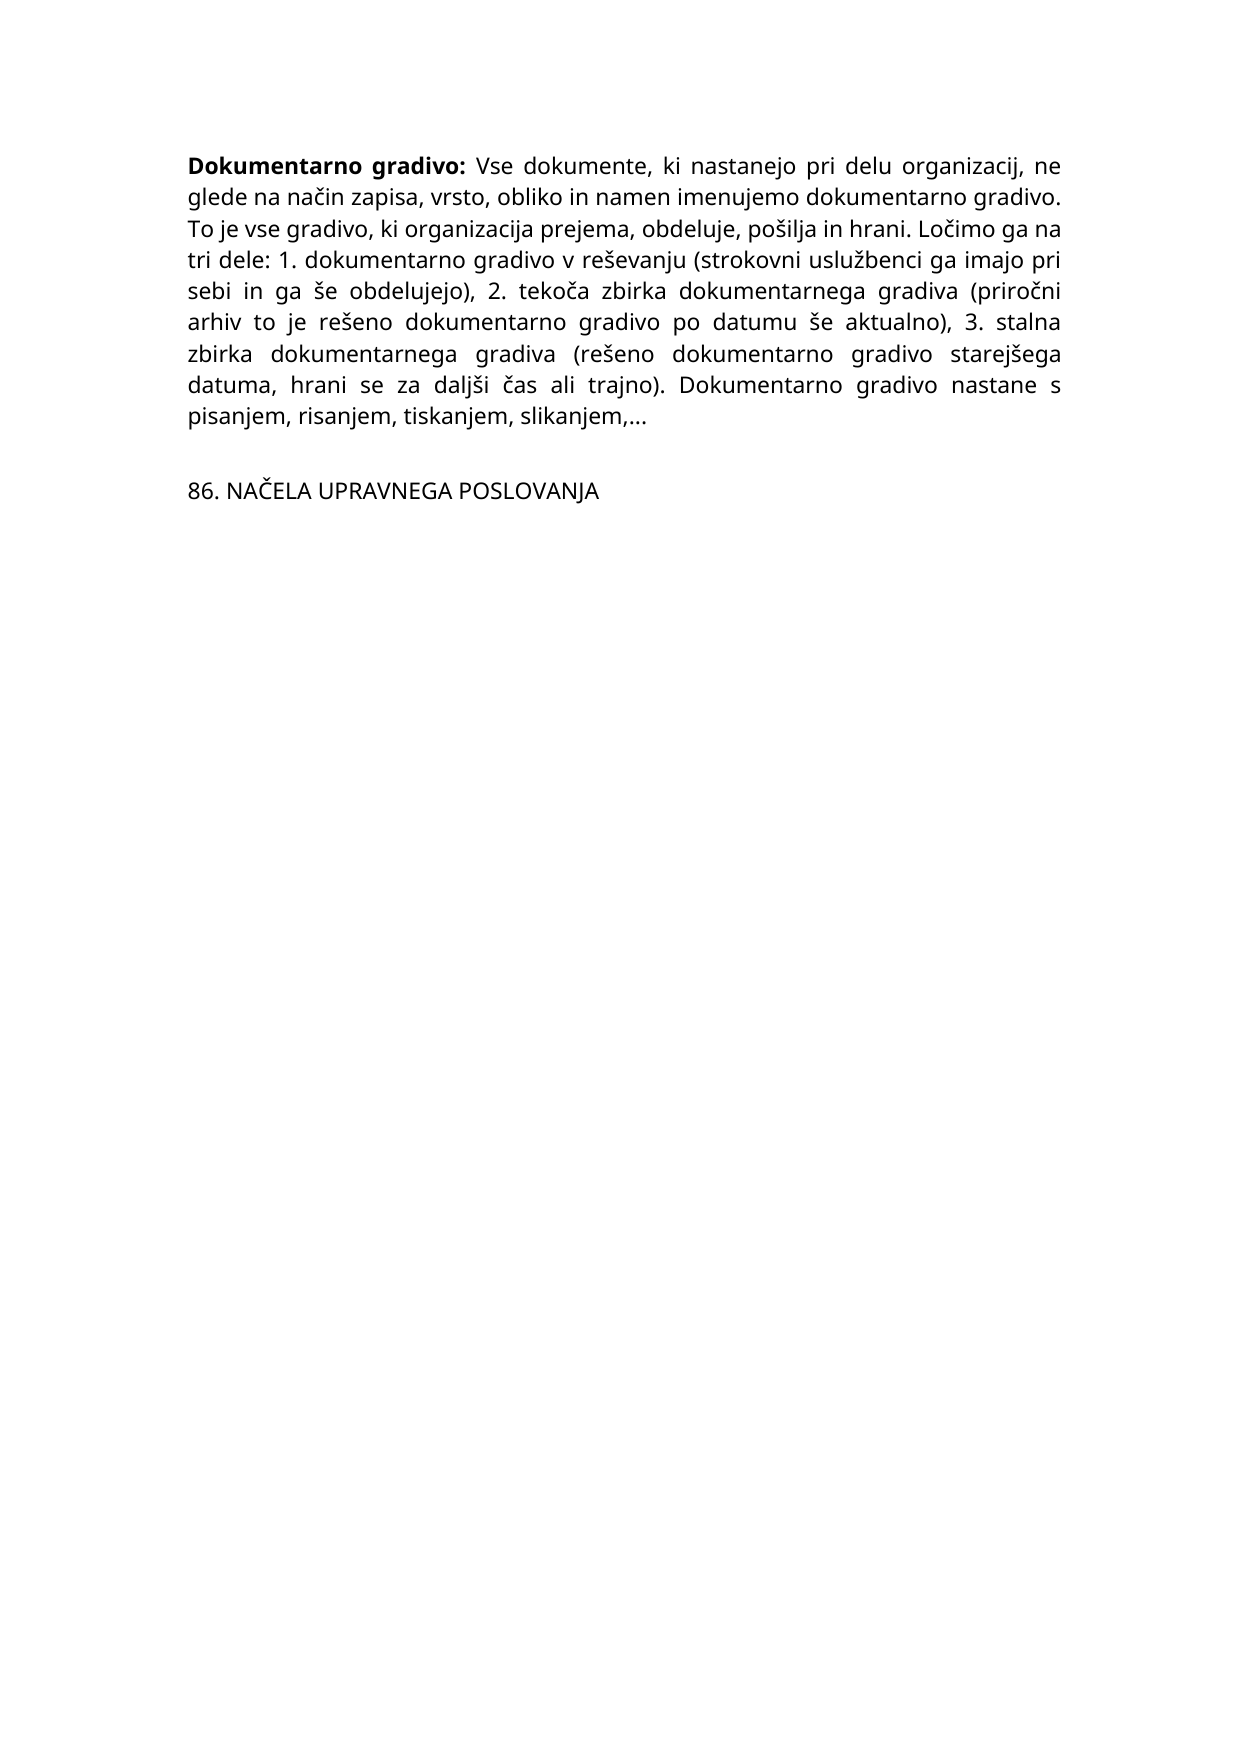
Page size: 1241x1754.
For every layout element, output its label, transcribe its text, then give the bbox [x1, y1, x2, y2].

text Dokumentarno gradivo: Vse dokumente, ki nastanejo pri delu organizacij, ne glede na način zapisa, vrsto, obliko in namen imenujemo dokumentarno gradivo. To je vse gradivo, ki organizacija prejema, obdeluje, pošilja in hrani. Ločimo ga na tri dele: 1. dokumentarno gradivo v reševanju (strokovni uslužbenci ga imajo pri sebi in ga še obdelujejo), 2. tekoča zbirka dokumentarnega gradiva (priročni arhiv to je rešeno dokumentarno gradivo po datumu še aktualno), 3. stalna zbirka dokumentarnega gradiva (rešeno dokumentarno gradivo starejšega datuma, hrani se za daljši čas ali trajno). Dokumentarno gradivo nastane s pisanjem, risanjem, tiskanjem, slikanjem,... [187, 150, 1062, 431]
subtitle 86. NAČELA UPRAVNEGA POSLOVANJA [187, 475, 1053, 506]
